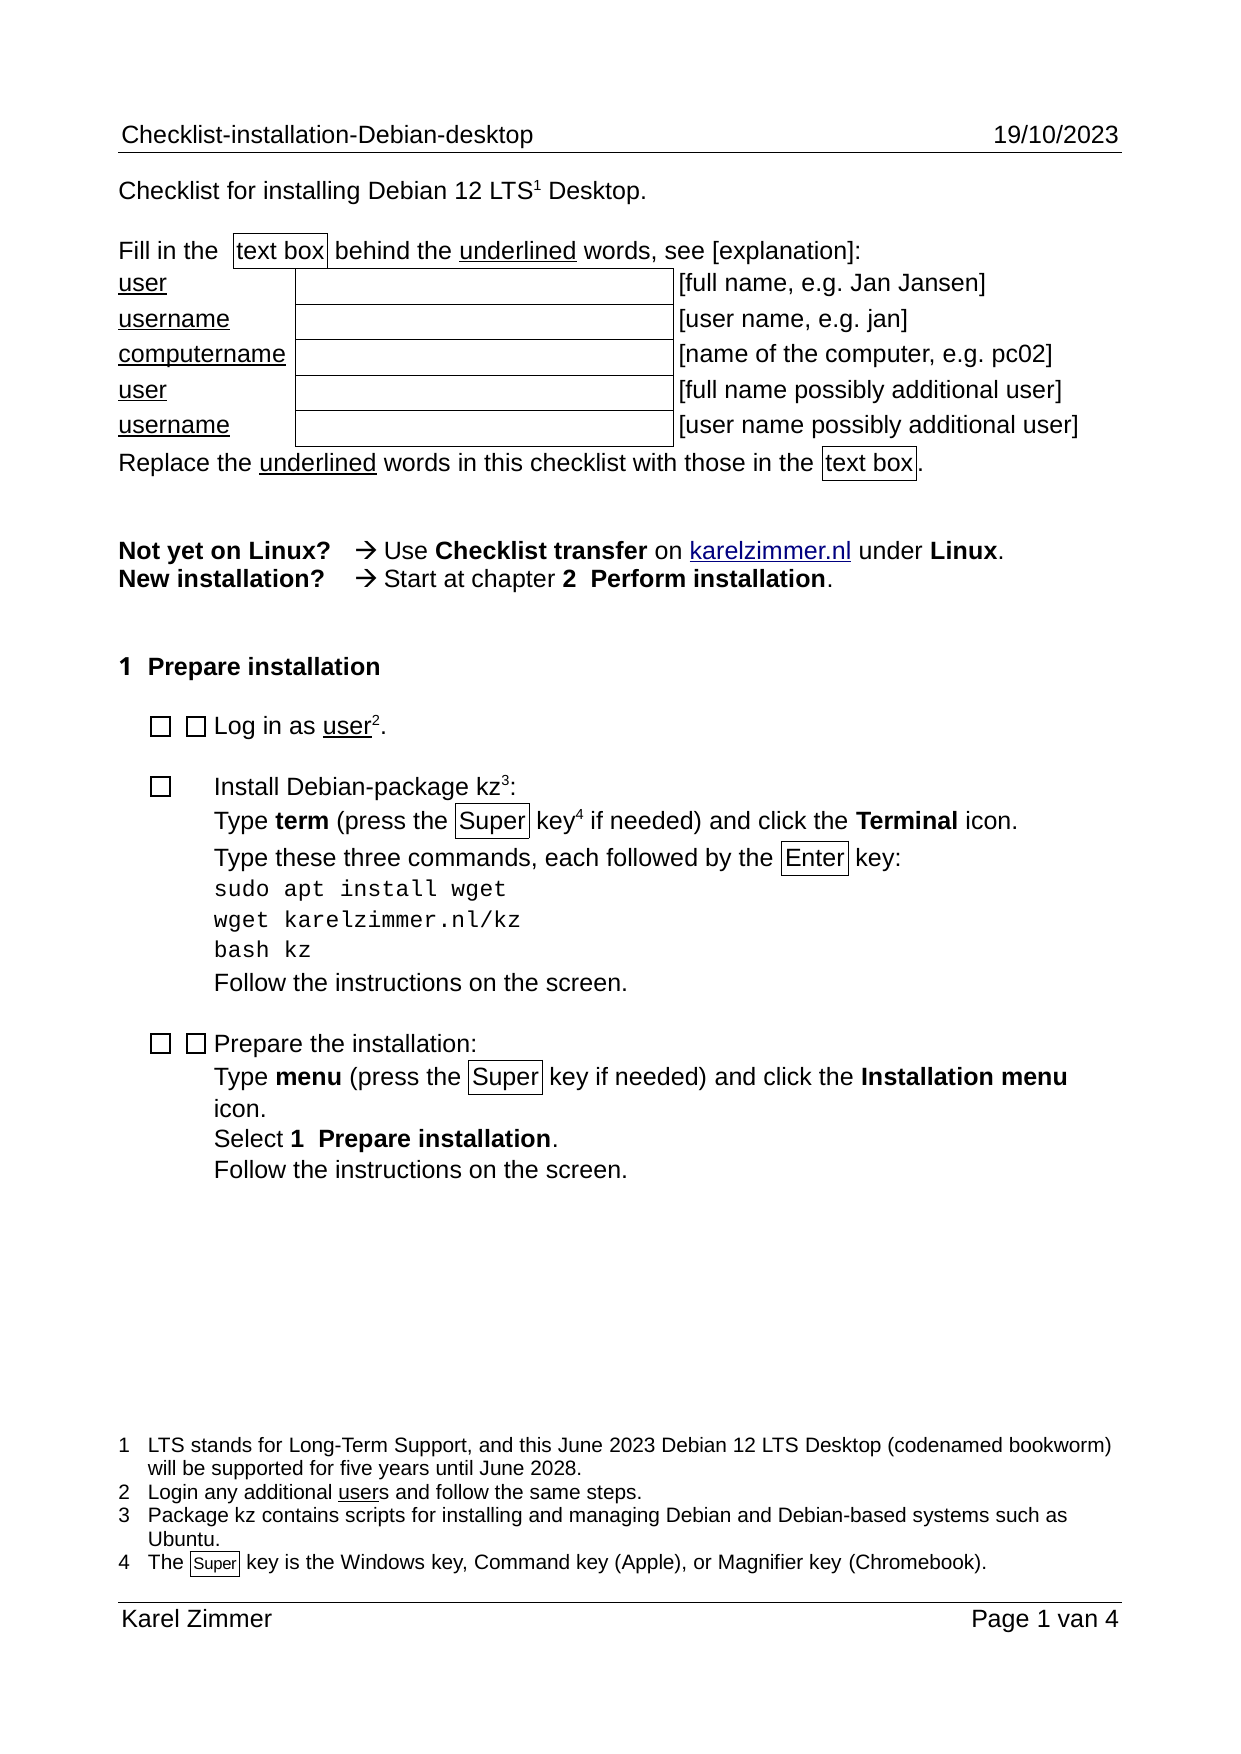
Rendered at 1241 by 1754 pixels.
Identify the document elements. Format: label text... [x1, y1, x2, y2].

text Checklist for installing Debian 12 LTS Desktop. [118, 177, 1122, 205]
text [full name, e.g. Jan Jansen] [674, 268, 1122, 304]
table_cell [142, 839, 177, 877]
table_cell wget karelzimmer.nl/kz [213, 907, 1122, 937]
table_cell Follow the instructions on the screen. [213, 968, 1122, 998]
table_cell [177, 877, 213, 907]
table_header [142, 711, 177, 741]
table_cell Type these three commands, each followed by the Enter key: [213, 839, 1122, 877]
text Fill in the [118, 233, 233, 268]
text COMPUTERNAme [118, 339, 295, 375]
text New installation?  Start at chapter 2 Perform installation. [118, 565, 1122, 593]
text LTS stands for Long-Term Support, and this June 2023 Debian 12 LTS Desktop (codenamed bookworm) will be supported for five years until June 2028. [118, 1433, 1122, 1480]
table_cell [177, 802, 213, 839]
table_cell [213, 741, 1122, 772]
table_cell [177, 839, 213, 877]
table_cell [142, 1124, 177, 1154]
table_cell [142, 1028, 177, 1059]
table_cell Type menu (press the Super key if needed) and click the Installation menu icon. [213, 1059, 1122, 1124]
table_cell [118, 998, 142, 1028]
table_cell [177, 1028, 213, 1059]
table_cell [177, 1154, 213, 1185]
table_cell [142, 1154, 177, 1185]
table_cell [142, 1059, 177, 1124]
table_cell [118, 839, 142, 877]
table_cell [142, 938, 177, 968]
table_cell [118, 802, 142, 839]
table_cell [177, 968, 213, 998]
table_cell [142, 772, 177, 802]
text text box [823, 447, 916, 480]
table_cell [142, 741, 177, 772]
table_cell [177, 938, 213, 968]
text [user name possibly additional user] [674, 410, 1122, 446]
table_cell [142, 877, 177, 907]
table_header Log in as USER. [213, 711, 1122, 741]
table_cell sudo apt install wget [213, 877, 1122, 907]
table_cell [118, 772, 142, 802]
table_cell [177, 1059, 213, 1124]
table_cell [177, 741, 213, 772]
text [full name possibly additional user] [674, 375, 1122, 410]
text text box [234, 234, 327, 268]
table_cell [177, 1124, 213, 1154]
text [user name, e.g. jan] [674, 304, 1122, 339]
table_cell [177, 998, 213, 1028]
table_cell [142, 802, 177, 839]
table_cell [118, 907, 142, 937]
table_header [177, 711, 213, 741]
table_cell Install Debian-package kz: [213, 772, 1122, 802]
table_cell [118, 1124, 142, 1154]
text . [917, 446, 1122, 481]
text [name of the computer, e.g. pc02] [674, 339, 1122, 375]
table_header [118, 711, 142, 741]
text user [118, 268, 295, 304]
table_cell [118, 938, 142, 968]
text behind the underlined words, see [explanation]: [328, 233, 1122, 268]
table_cell bash kz [213, 938, 1122, 968]
table_cell Select 1 Prepare installation. [213, 1124, 1122, 1154]
table_cell Type term (press the Super key if needed) and click the Terminal icon. [213, 802, 1122, 839]
table_cell [213, 998, 1122, 1028]
table_cell [118, 741, 142, 772]
table_cell Prepare the installation: [213, 1028, 1122, 1059]
table_cell [142, 968, 177, 998]
table_cell [177, 907, 213, 937]
table_cell [118, 1154, 142, 1185]
table_cell [118, 968, 142, 998]
text USERname [118, 304, 295, 339]
table_cell [118, 1028, 142, 1059]
text USERName [118, 410, 295, 446]
table_cell [177, 772, 213, 802]
table_cell Follow the instructions on the screen. [213, 1154, 1122, 1185]
text USER [118, 375, 295, 410]
table_cell [118, 1059, 142, 1124]
table_cell [142, 998, 177, 1028]
text Not yet on Linux?  Use Checklist transfer on karelzimmer.nl under Linux. [118, 537, 1122, 565]
table_cell [142, 907, 177, 937]
list Prepare installation [118, 649, 1122, 683]
text Replace the underlined words in this checklist with those in the [118, 446, 822, 481]
table_cell [118, 877, 142, 907]
